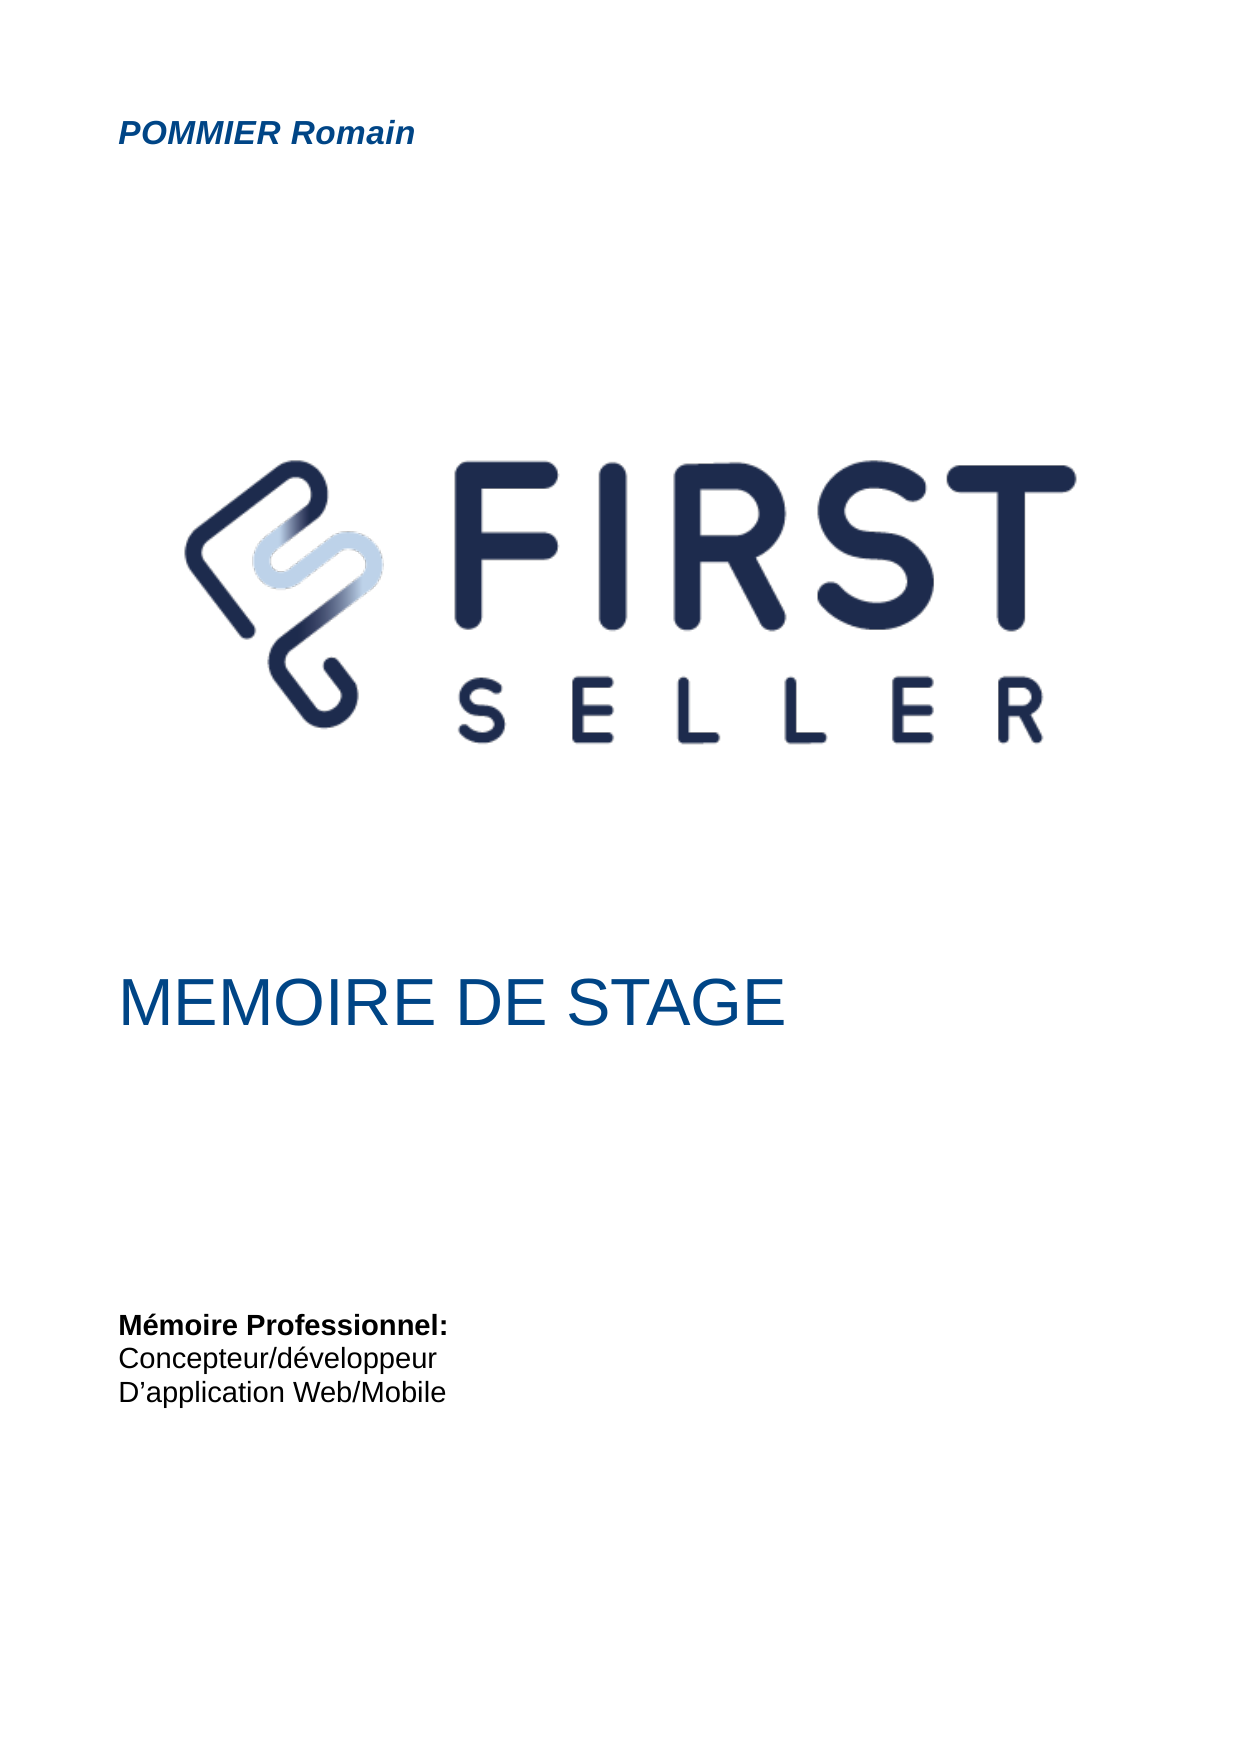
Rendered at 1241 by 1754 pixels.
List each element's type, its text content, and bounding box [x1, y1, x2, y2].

text Concepteur/développeur [118, 1341, 1122, 1375]
text MEMOIRE DE STAGE [118, 963, 1122, 1039]
text D’application Web/Mobile [118, 1375, 1122, 1408]
text Mémoire Professionnel: [118, 1308, 1122, 1341]
subtitle POMMIER Romain [118, 113, 1122, 152]
